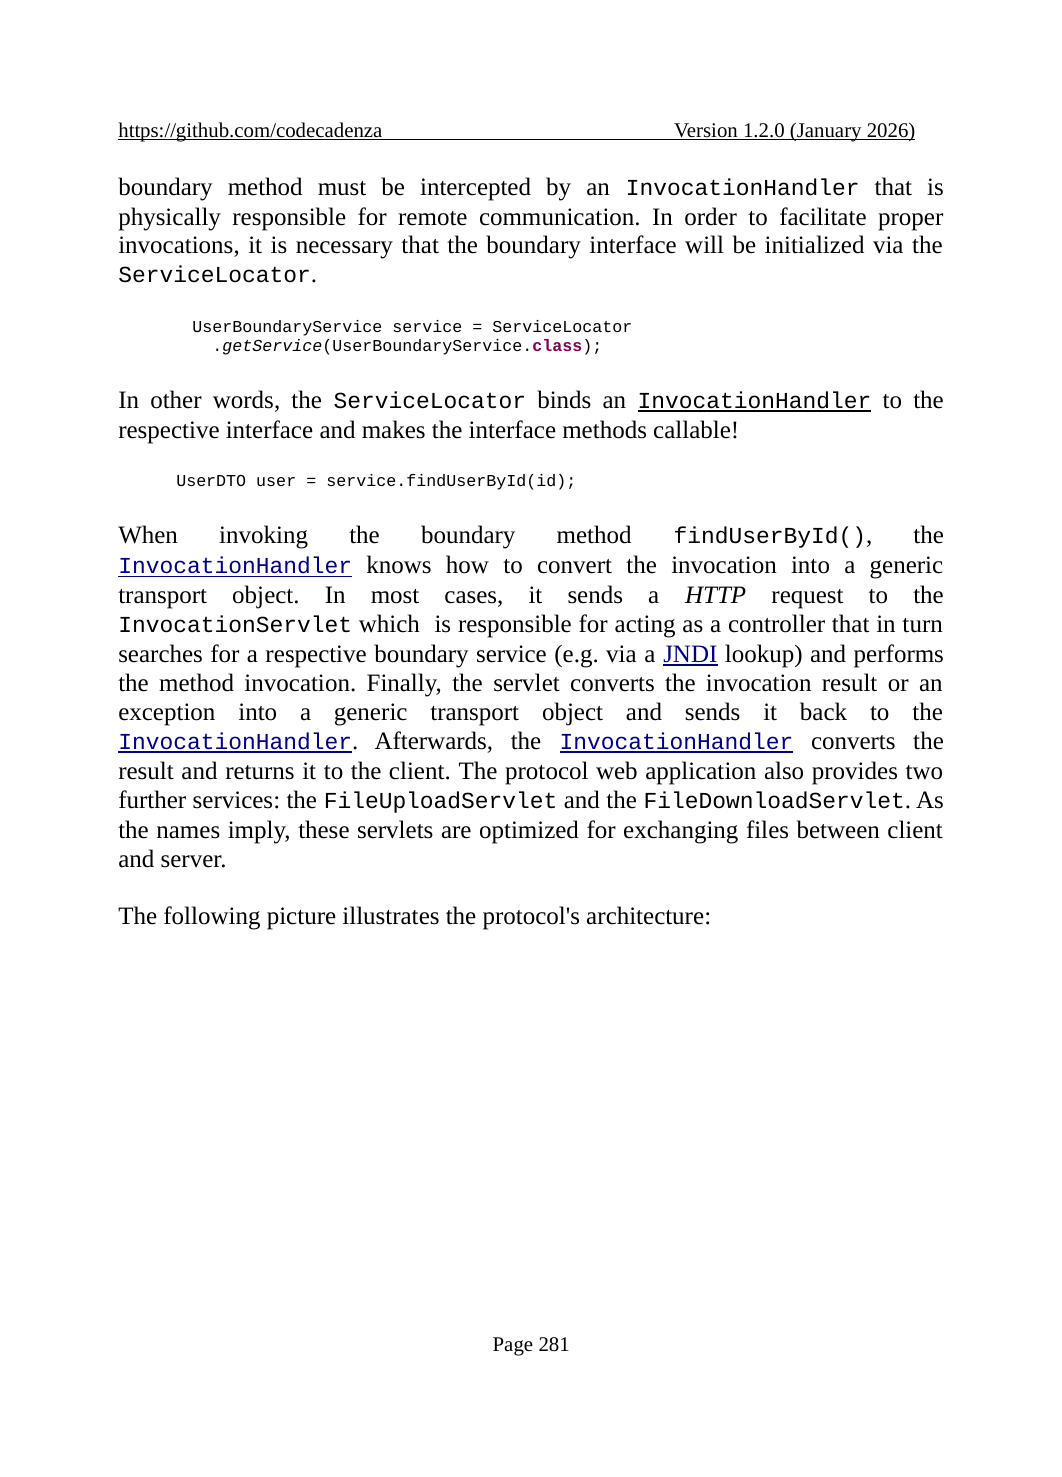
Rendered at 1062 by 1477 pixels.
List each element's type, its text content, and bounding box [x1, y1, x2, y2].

text UserBoundaryService service = ServiceLocator .getService(UserBoundaryService.class); [118, 318, 944, 356]
text In other words, the ServiceLocator binds an InvocationHandler to the respective interface and makes the interface methods callable! [118, 385, 944, 444]
text When invoking the boundary method findUserById(), the InvocationHandler knows how to convert the invocation into a generic transport object. In most cases, it sends a HTTP request to the InvocationServlet which is responsible for acting as a controller that in turn searches for a respective boundary service (e.g. via a JNDI lookup) and performs the method invocation. Finally, the servlet converts the invocation result or an exception into a generic transport object and sends it back to the InvocationHandler. Afterwards, the InvocationHandler converts the result and returns it to the client. The protocol web application also provides two further services: the FileUploadServlet and the FileDownloadServlet. As the names imply, these servlets are optimized for exchanging files between client and server. [118, 520, 944, 872]
text The following picture illustrates the protocol's architecture: [118, 901, 944, 930]
text UserDTO user = service.findUserById(id); [176, 472, 944, 491]
text boundary method must be intercepted by an InvocationHandler that is physically responsible for remote communication. In order to facilitate proper invocations, it is necessary that the boundary interface will be initialized via the ServiceLocator. [118, 172, 944, 289]
